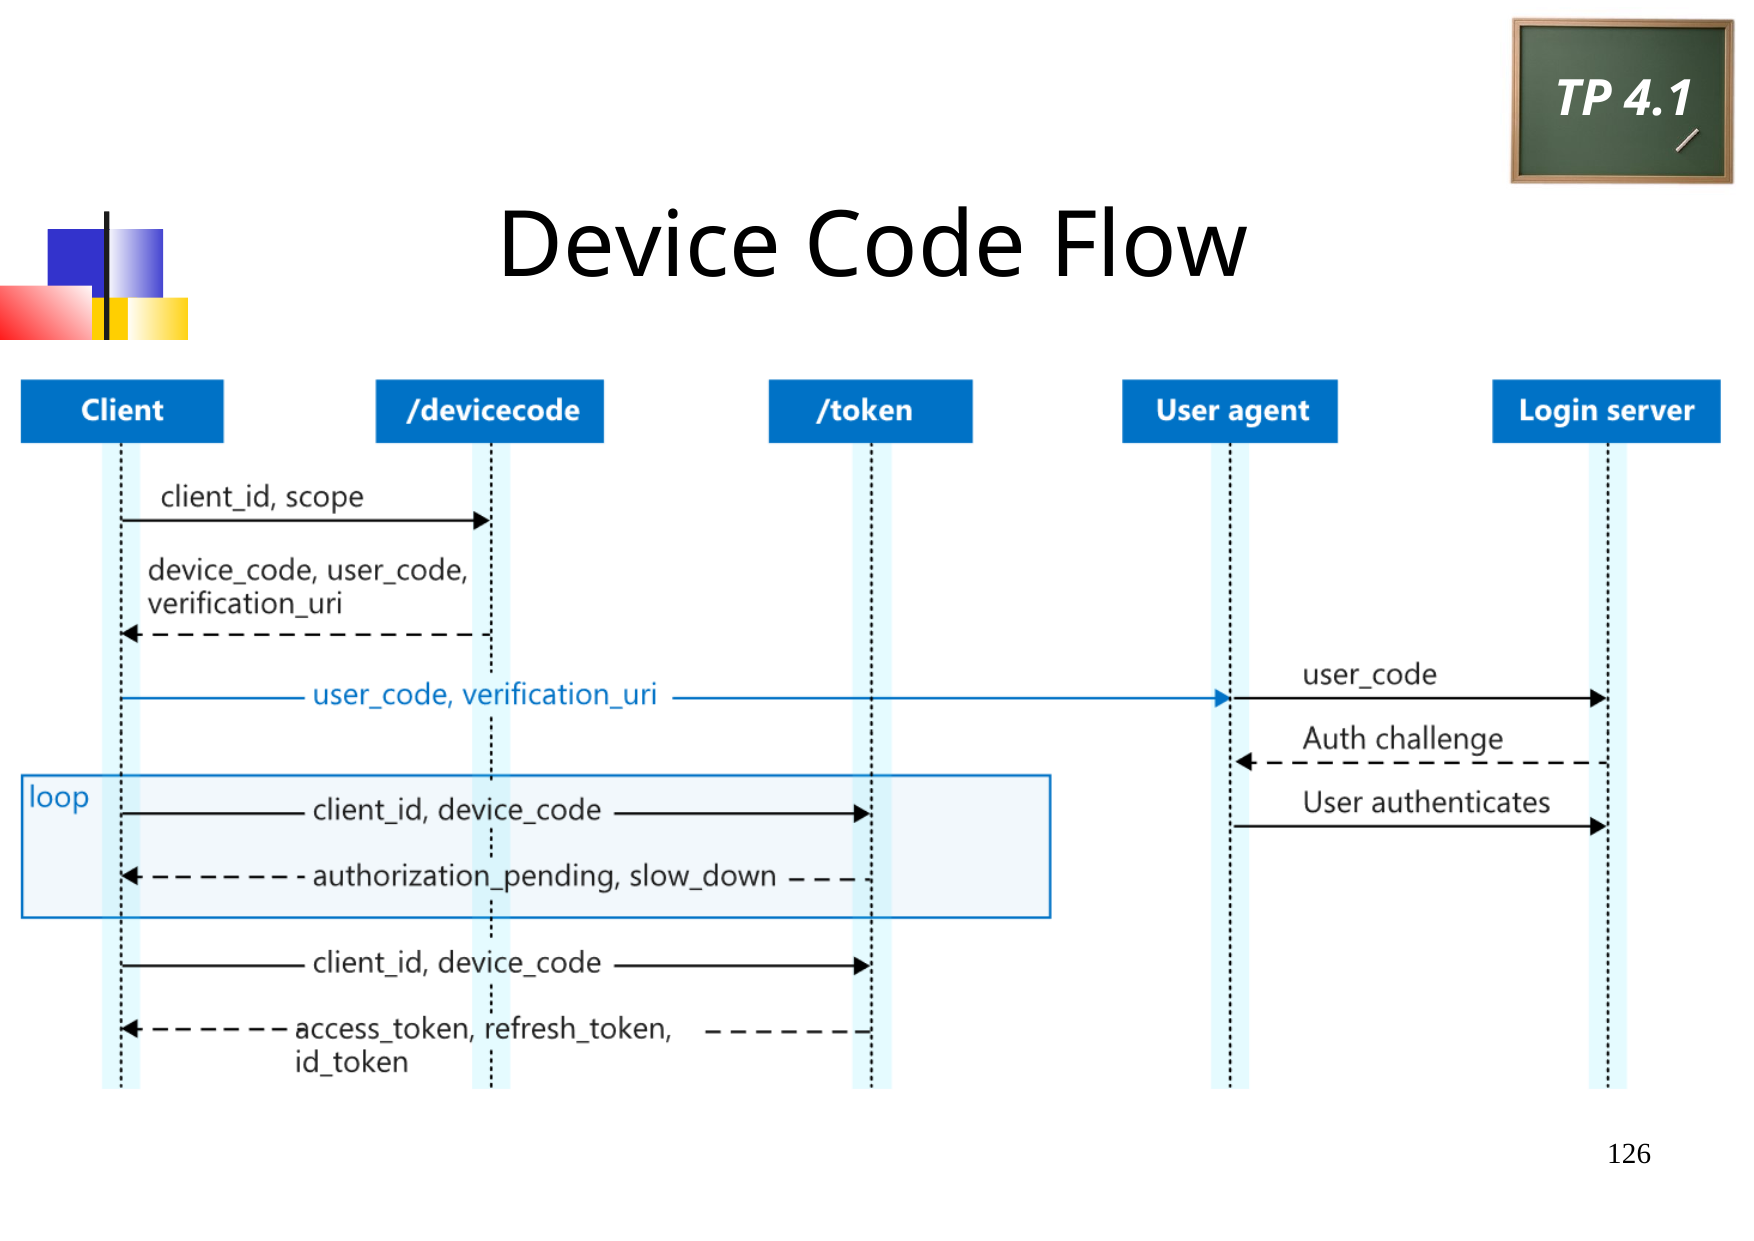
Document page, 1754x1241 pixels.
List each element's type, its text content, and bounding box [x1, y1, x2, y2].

picture [0, 340, 1752, 1119]
title Device Code Flow [179, 139, 1567, 340]
text_box TP 4.1 [1537, 70, 1711, 133]
picture [1500, 7, 1744, 196]
